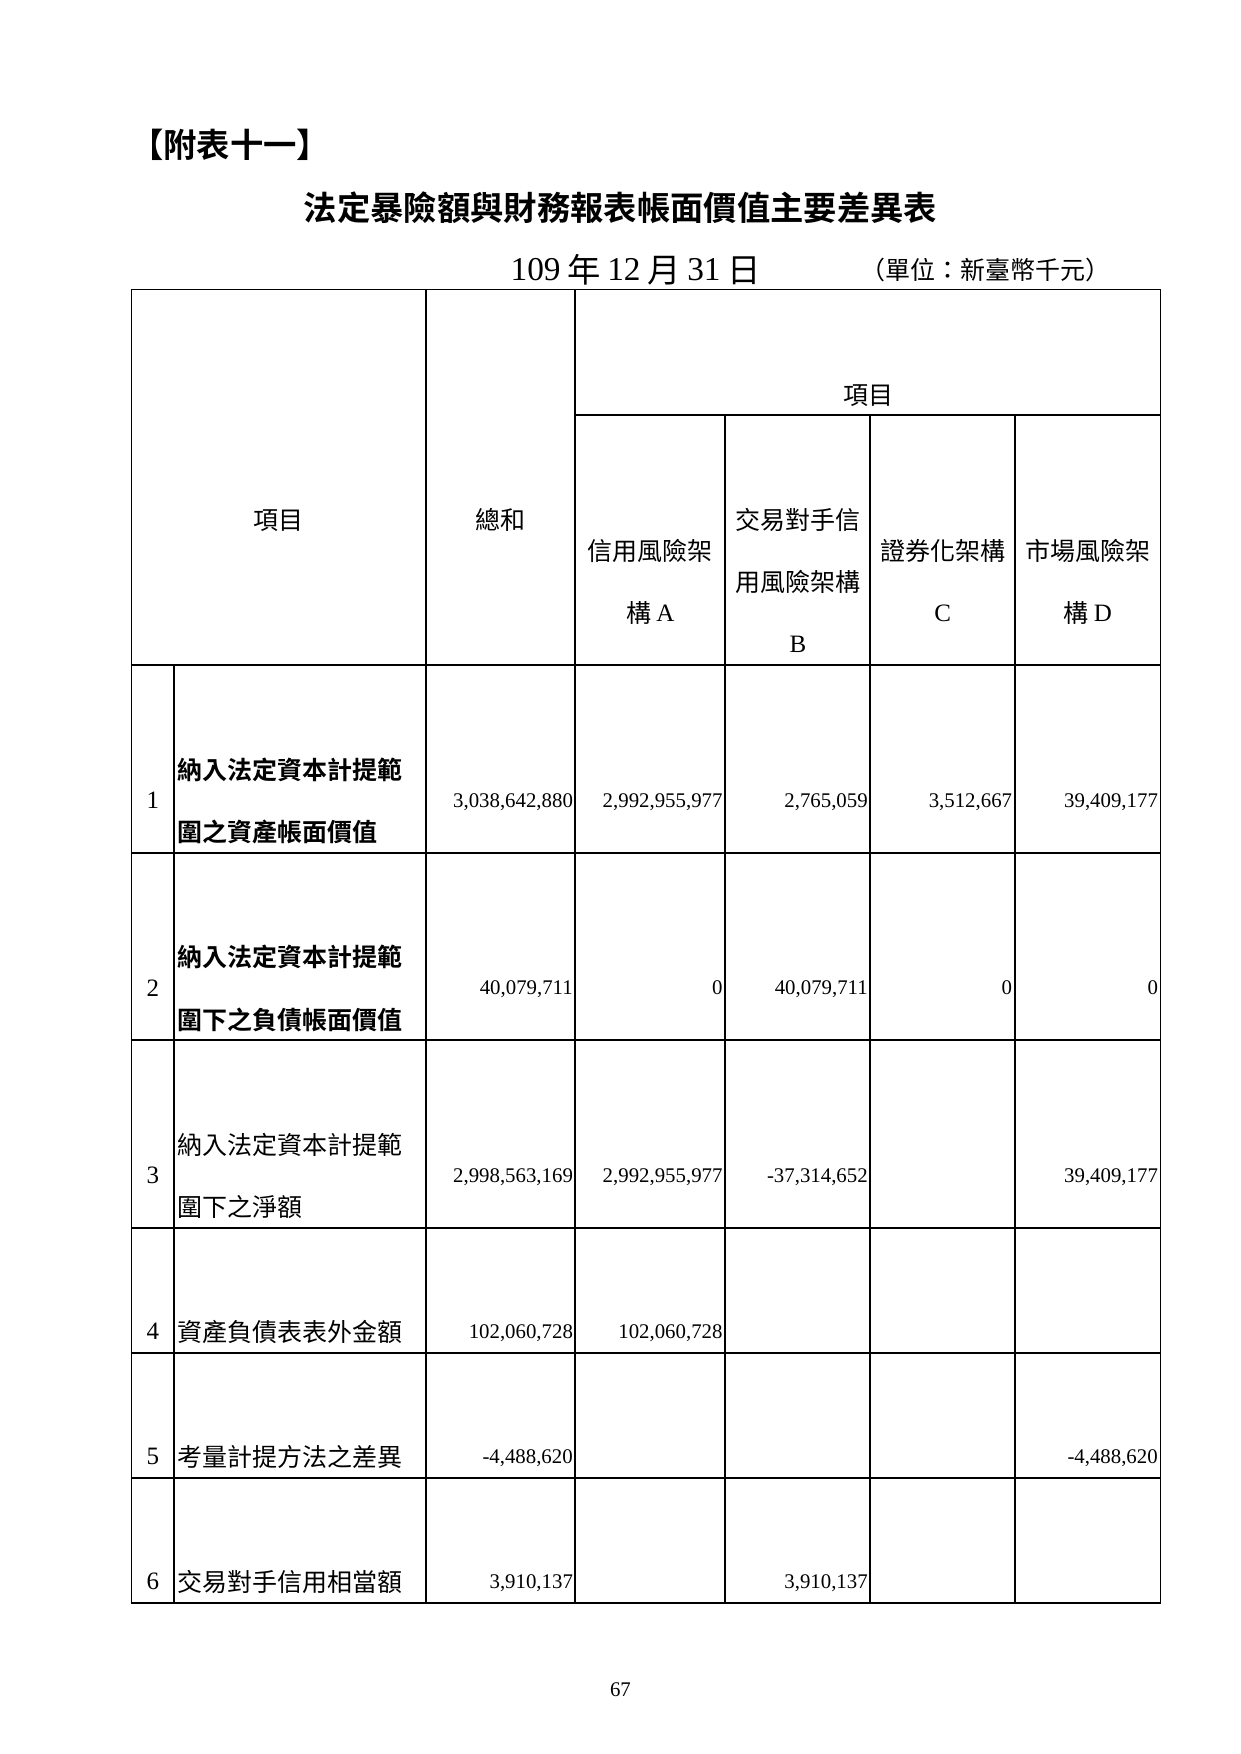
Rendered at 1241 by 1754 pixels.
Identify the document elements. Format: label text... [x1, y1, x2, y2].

table_cell 102,060,728 [427, 1229, 574, 1352]
table_cell 0 [871, 854, 1014, 1039]
table_cell 40,079,711 [427, 854, 574, 1039]
table_cell 納入法定資本計提範圍下之負債帳面價值 [175, 854, 425, 1039]
table_cell [576, 1479, 724, 1602]
table_cell 4 [132, 1229, 173, 1352]
table_cell -4,488,620 [427, 1354, 574, 1477]
table_cell 交易對手信用風險架構B [726, 416, 869, 664]
table_cell 信用風險架構A [576, 416, 724, 664]
table_cell [726, 1229, 869, 1352]
table_cell 3,910,137 [427, 1479, 574, 1602]
table_cell 0 [1016, 854, 1160, 1039]
table_cell 1 [132, 666, 173, 852]
table_cell 2 [132, 854, 173, 1039]
table_header 項目 [132, 290, 425, 664]
table_cell 市場風險架構D [1016, 416, 1160, 664]
table_cell 3 [132, 1041, 173, 1227]
table_cell 3,910,137 [726, 1479, 869, 1602]
table_cell 2,765,059 [726, 666, 869, 852]
table_cell 2,992,955,977 [576, 1041, 724, 1227]
table_cell 5 [132, 1354, 173, 1477]
table_header 項目 [576, 290, 1160, 414]
table_cell [726, 1354, 869, 1477]
table_cell [576, 1354, 724, 1477]
table_cell 納入法定資本計提範圍之資產帳面價值 [175, 666, 425, 852]
table_cell [871, 1479, 1014, 1602]
table_cell 交易對手信用相當額 [175, 1479, 425, 1602]
table_cell [871, 1041, 1014, 1227]
table_cell 2,992,955,977 [576, 666, 724, 852]
table_cell 6 [132, 1479, 173, 1602]
table_cell 考量計提方法之差異 [175, 1354, 425, 1477]
table_cell 39,409,177 [1016, 666, 1160, 852]
table_header 總和 [427, 290, 574, 664]
table_cell 40,079,711 [726, 854, 869, 1039]
table_cell 102,060,728 [576, 1229, 724, 1352]
table_cell 3,038,642,880 [427, 666, 574, 852]
table_cell [871, 1229, 1014, 1352]
table_cell 3,512,667 [871, 666, 1014, 852]
table_cell 2,998,563,169 [427, 1041, 574, 1227]
table_cell 資產負債表表外金額 [175, 1229, 425, 1352]
table_cell 納入法定資本計提範圍下之淨額 [175, 1041, 425, 1227]
table_cell 39,409,177 [1016, 1041, 1160, 1227]
text 109年12月31日 （單位：新臺幣千元） [130, 227, 1110, 289]
table_cell -37,314,652 [726, 1041, 869, 1227]
table_cell [1016, 1229, 1160, 1352]
table_cell [871, 1354, 1014, 1477]
text 法定暴險額與財務報表帳面價值主要差異表 [130, 164, 1110, 227]
table_cell 證券化架構C [871, 416, 1014, 664]
text 【附表十一】 [130, 102, 1110, 164]
table_cell [1016, 1479, 1160, 1602]
table_cell -4,488,620 [1016, 1354, 1160, 1477]
table_cell 0 [576, 854, 724, 1039]
